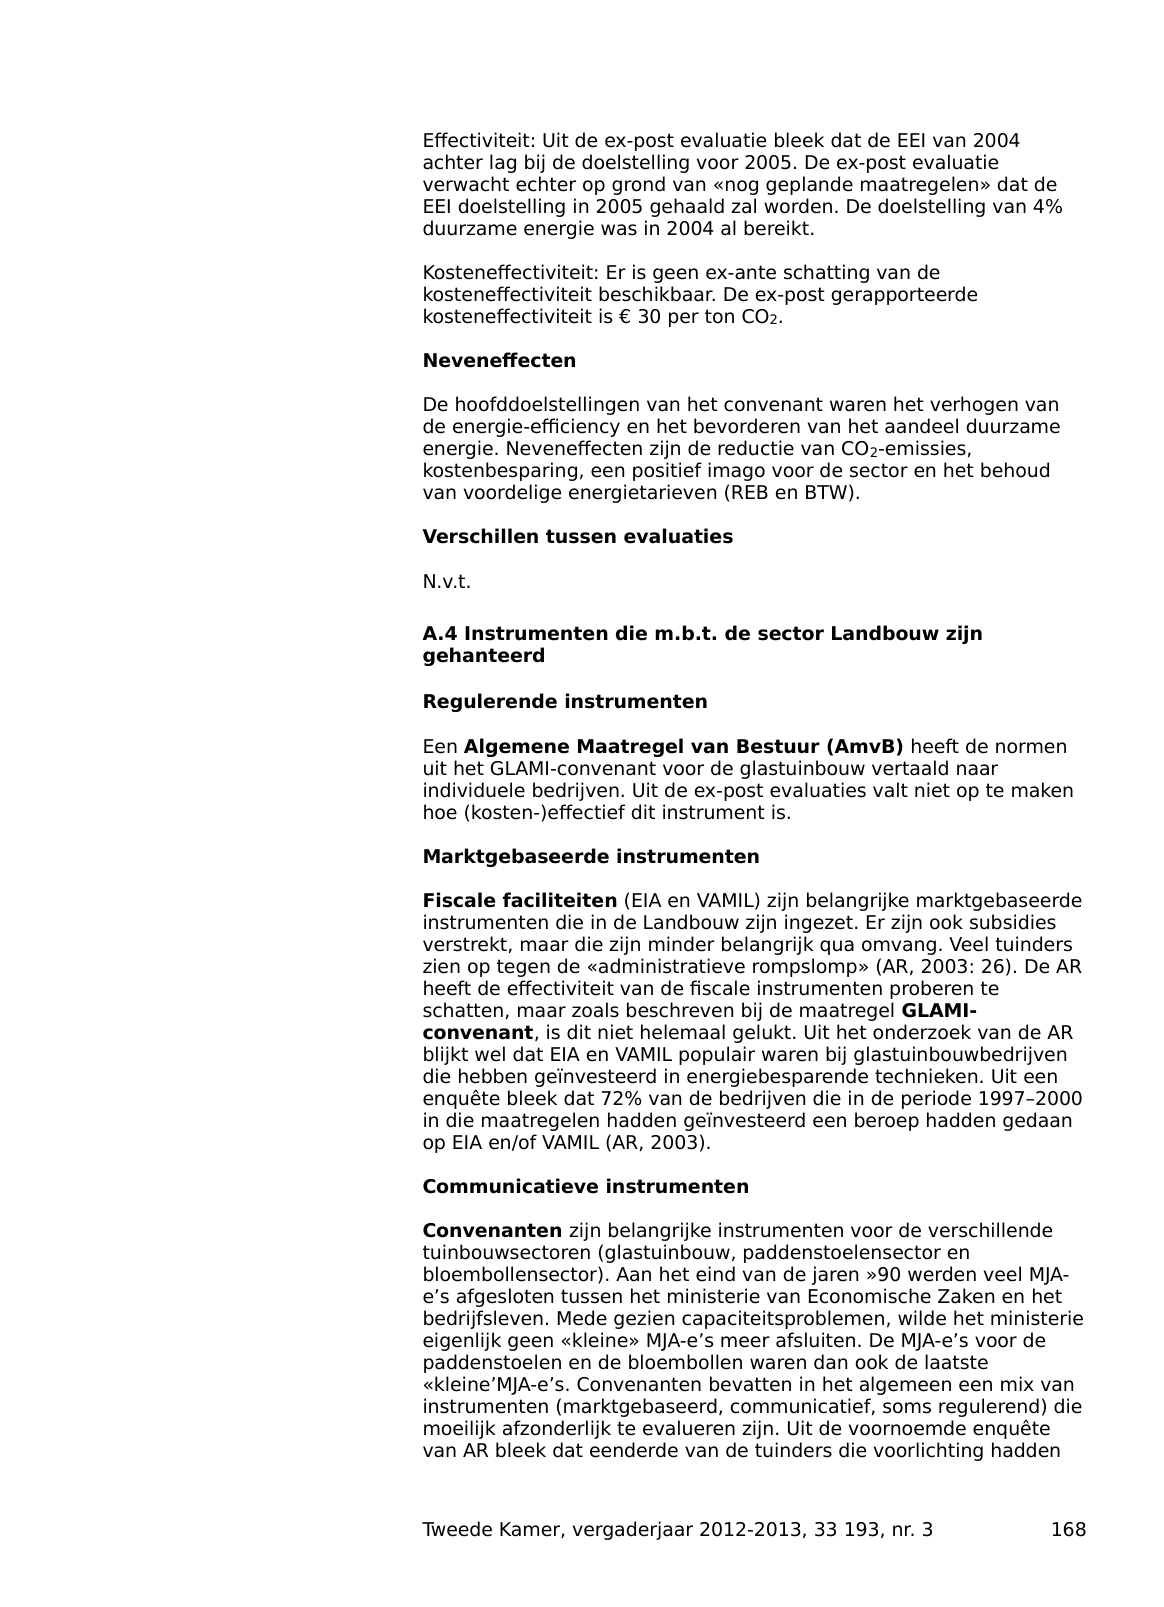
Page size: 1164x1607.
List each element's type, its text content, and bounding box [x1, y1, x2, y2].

subtitle Communicatieve instrumenten [422, 1176, 1087, 1198]
text N.v.t. [422, 571, 1087, 592]
subtitle A.4 Instrumenten die m.b.t. de sector Landbouw zijn gehanteerd [422, 622, 1087, 666]
subtitle Neveneffecten [422, 350, 1087, 372]
text Kosteneffectiviteit: Er is geen ex-ante schatting van de kosteneffectiviteit beschikbaar. De ex-post gerapporteerde kosteneffectiviteit is € 30 per ton CO2. [422, 262, 1087, 328]
text Fiscale faciliteiten (EIA en VAMIL) zijn belangrijke marktgebaseerde instrumenten die in de Landbouw zijn ingezet. Er zijn ook subsidies verstrekt, maar die zijn minder belangrijk qua omvang. Veel tuinders zien op tegen de «administratieve rompslomp» (AR, 2003: 26). De AR heeft de effectiviteit van de fiscale instrumenten proberen te schatten, maar zoals beschreven bij de maatregel GLAMI-convenant, is dit niet helemaal gelukt. Uit het onderzoek van de AR blijkt wel dat EIA en VAMIL populair waren bij glastuinbouwbedrijven die hebben geïnvesteerd in energiebesparende technieken. Uit een enquête bleek dat 72% van de bedrijven die in de periode 1997–2000 in die maatregelen hadden geïnvesteerd een beroep hadden gedaan op EIA en/of VAMIL (AR, 2003). [422, 890, 1087, 1154]
subtitle Verschillen tussen evaluaties [422, 526, 1087, 548]
text De hoofddoelstellingen van het convenant waren het verhogen van de energie-efficiency en het bevorderen van het aandeel duurzame energie. Neveneffecten zijn de reductie van CO2-emissies, kostenbesparing, een positief imago voor de sector en het behoud van voordelige energietarieven (REB en BTW). [422, 394, 1087, 504]
text Een Algemene Maatregel van Bestuur (AmvB) heeft de normen uit het GLAMI-convenant voor de glastuinbouw vertaald naar individuele bedrijven. Uit de ex-post evaluaties valt niet op te maken hoe (kosten-)effectief dit instrument is. [422, 736, 1087, 823]
subtitle Regulerende instrumenten [422, 691, 1087, 713]
subtitle Marktgebaseerde instrumenten [422, 846, 1087, 868]
text Effectiviteit: Uit de ex-post evaluatie bleek dat de EEI van 2004 achter lag bij de doelstelling voor 2005. De ex-post evaluatie verwacht echter op grond van «nog geplande maatregelen» dat de EEI doelstelling in 2005 gehaald zal worden. De doelstelling van 4% duurzame energie was in 2004 al bereikt. [422, 130, 1087, 240]
text Convenanten zijn belangrijke instrumenten voor de verschillende tuinbouwsectoren (glastuinbouw, paddenstoelensector en bloembollensector). Aan het eind van de jaren »90 werden veel MJA-e’s afgesloten tussen het ministerie van Economische Zaken en het bedrijfsleven. Mede gezien capaciteitsproblemen, wilde het ministerie eigenlijk geen «kleine» MJA-e’s meer afsluiten. De MJA-e’s voor de paddenstoelen en de bloembollen waren dan ook de laatste «kleine’MJA-e’s. Convenanten bevatten in het algemeen een mix van instrumenten (marktgebaseerd, communicatief, soms regulerend) die moeilijk afzonderlijk te evalueren zijn. Uit de voornoemde enquête van AR bleek dat eenderde van de tuinders die voorlichting hadden [422, 1220, 1087, 1462]
